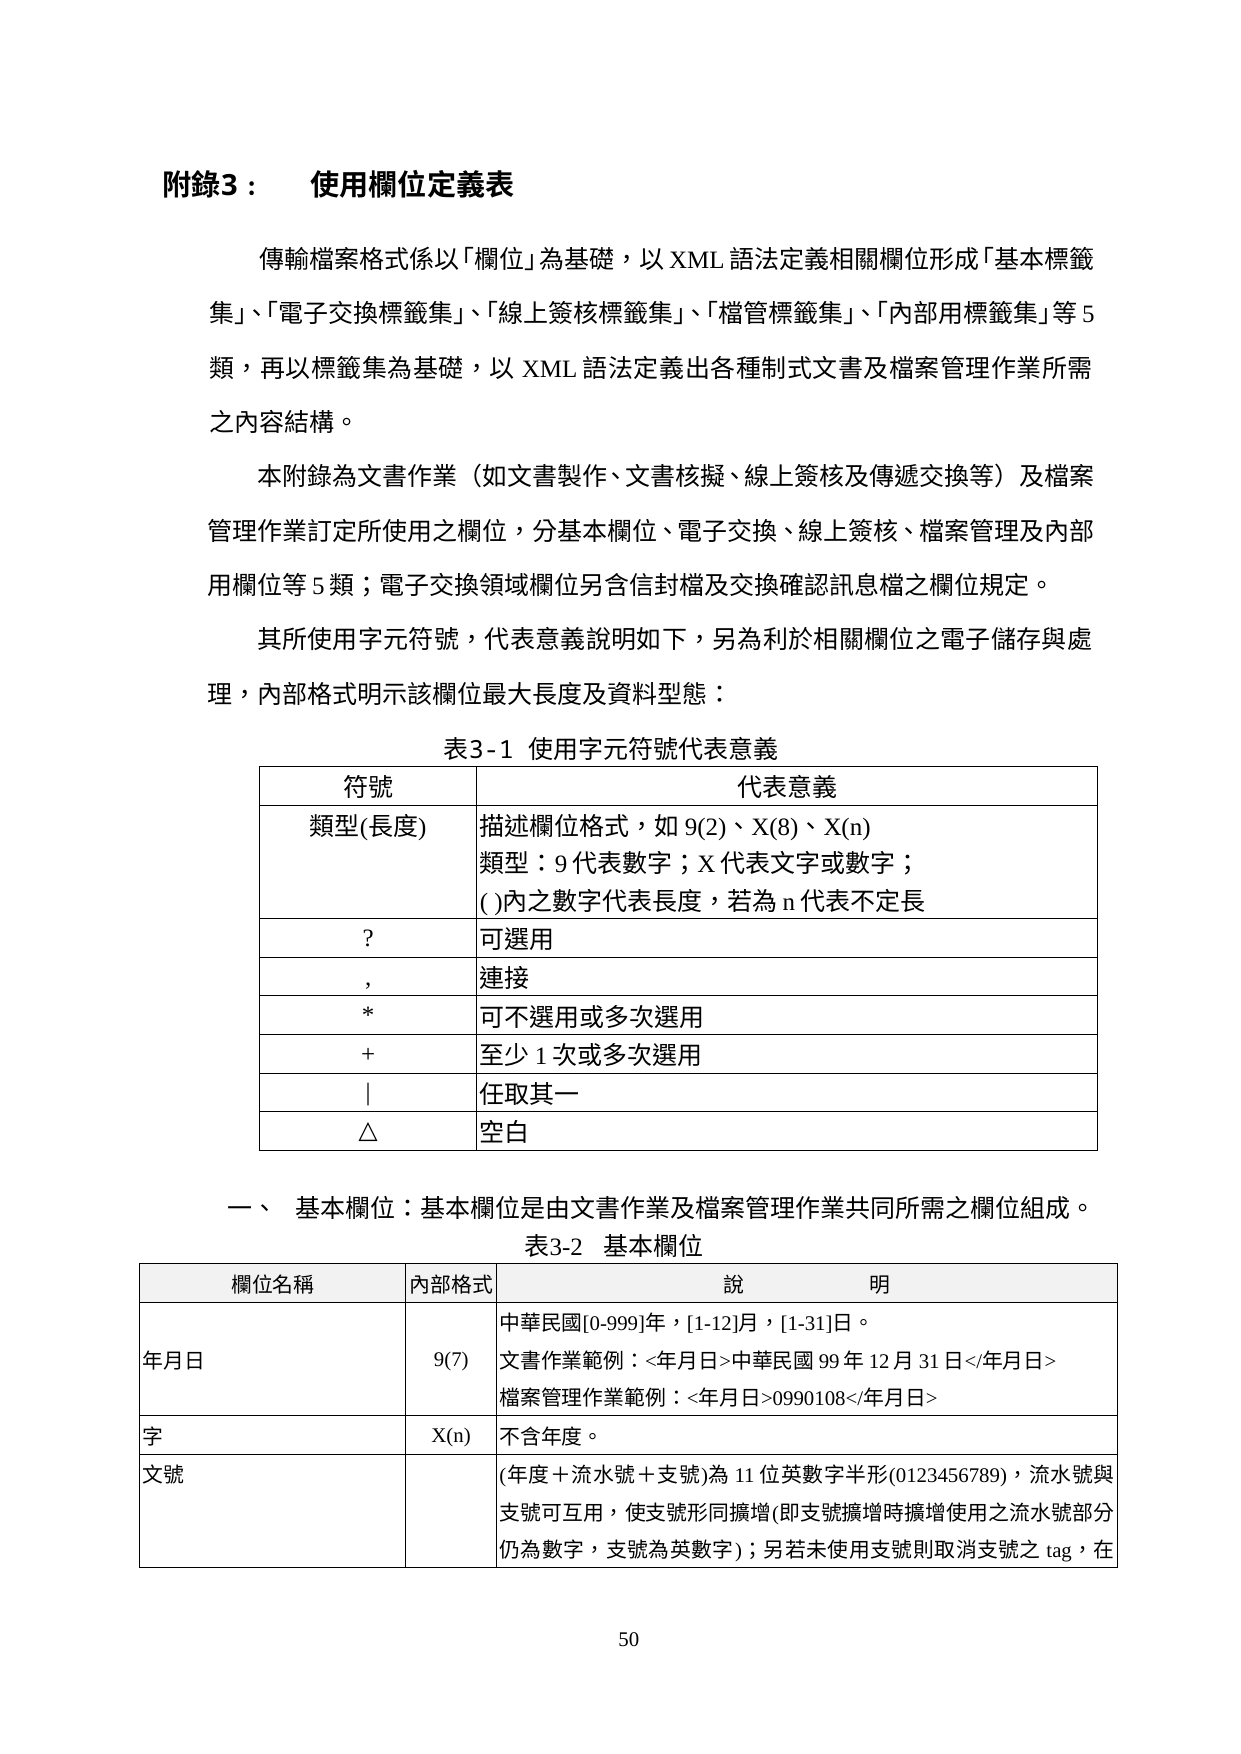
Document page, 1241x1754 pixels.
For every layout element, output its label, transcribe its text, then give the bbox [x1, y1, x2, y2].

table_cell 可選用 [477, 919, 1097, 957]
table_cell 至少1次或多次選用 [477, 1035, 1097, 1072]
table_cell (年度＋流水號＋支號)為11位英數字半形(0123456789)，流水號與支號可互用，使支號形同擴增(即支號擴增時擴增使用之流水號部分仍為數字，支號為英數字)；另若未使用支號則取消支號之tag，在 [497, 1455, 1117, 1567]
table_cell 年月日 [140, 1303, 405, 1415]
table_cell 空白 [477, 1112, 1097, 1149]
table_cell 中華民國[0-999]年，[1-12]月，[1-31]日。 文書作業範例：<年月日>中華民國99年12月31日</年月日> 檔案管理作業範例：<年月日>0990108</年月日> [497, 1303, 1117, 1415]
table_cell 任取其一 [477, 1074, 1097, 1111]
table_cell 描述欄位格式，如9(2)、X(8)、X(n) 類型：9代表數字；X代表文字或數字； ( )內之數字代表長度，若為n代表不定長 [477, 806, 1097, 918]
text 其所使用字元符號，代表意義說明如下，另為利於相關欄位之電子儲存與處理，內部格式明示該欄位最大長度及資料型態： [207, 620, 1094, 711]
table_cell X(n) [406, 1416, 496, 1454]
table_cell 可不選用或多次選用 [477, 996, 1097, 1034]
text 本附錄為文書作業（如文書製作、文書核擬、線上簽核及傳遞交換等）及檔案管理作業訂定所使用之欄位，分基本欄位、電子交換、線上簽核、檔案管理及內部用欄位等5類；電子交換領域欄位另含信封檔及交換確認訊息檔之欄位規定。 [207, 457, 1094, 602]
table_cell 字 [140, 1416, 405, 1454]
table_cell 類型(長度) [260, 806, 476, 918]
table_header 內部格式 [406, 1264, 496, 1302]
table_cell 9(7) [406, 1303, 496, 1415]
table_cell + [260, 1035, 476, 1072]
table_cell | [260, 1074, 476, 1111]
list 基本欄位 [162, 1226, 1094, 1263]
table_cell ? [260, 919, 476, 957]
subtitle 使用欄位定義表 [162, 146, 1094, 221]
table_cell [406, 1455, 496, 1567]
table_cell 文號 [140, 1455, 405, 1567]
table_cell , [260, 958, 476, 995]
table_header 符號 [260, 767, 476, 805]
table_header 說 明 [497, 1264, 1117, 1302]
table_cell 連接 [477, 958, 1097, 995]
table_cell △ [260, 1112, 476, 1149]
table_cell * [260, 996, 476, 1034]
table_header 代表意義 [477, 767, 1097, 805]
subtitle 基本欄位：基本欄位是由文書作業及檔案管理作業共同所需之欄位組成。 [227, 1188, 1094, 1226]
list 使用字元符號代表意義 [162, 729, 1094, 766]
text 傳輸檔案格式係以「欄位」為基礎，以XML語法定義相關欄位形成「基本標籤集」、「電子交換標籤集」、「線上簽核標籤集」、「檔管標籤集」、「內部用標籤集」等5類，再以標籤集為基礎，以XML語法定義出各種制式文書及檔案管理作業所需之內容結構。 [209, 239, 1094, 439]
table_cell 不含年度。 [497, 1416, 1117, 1454]
table_header 欄位名稱 [140, 1264, 405, 1302]
